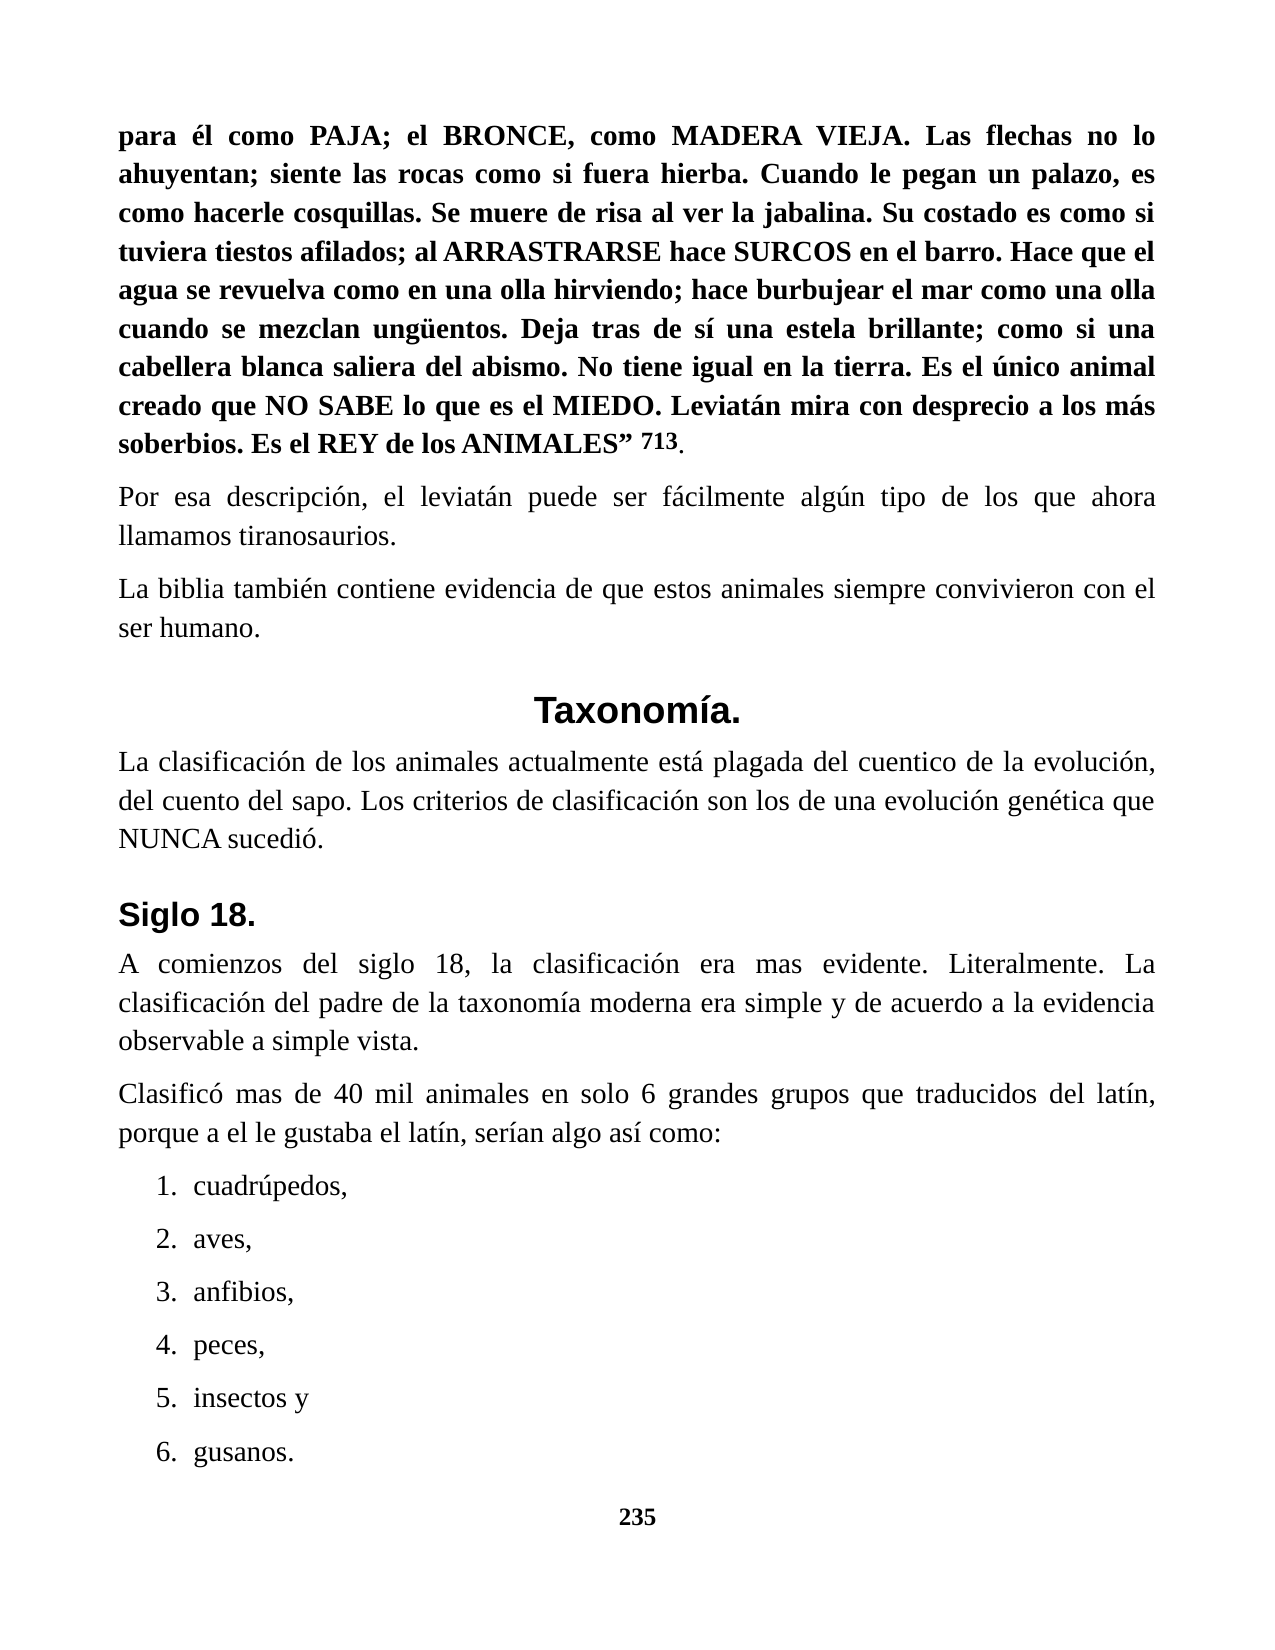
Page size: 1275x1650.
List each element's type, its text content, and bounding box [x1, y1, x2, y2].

list peces, [156, 1327, 1157, 1361]
text A comienzos del siglo 18, la clasificación era mas evidente. Literalmente. La clasificación del padre de la taxonomía moderna era simple y de acuerdo a la evidencia observable a simple vista. [118, 946, 1157, 1057]
list cuadrúpedos, [156, 1168, 1157, 1202]
text La biblia también contiene evidencia de que estos animales siempre convivieron con el ser humano. [118, 571, 1157, 643]
list anfibios, [156, 1274, 1157, 1308]
subtitle Siglo 18. [118, 895, 1157, 934]
text Por esa descripción, el leviatán puede ser fácilmente algún tipo de los que ahora llamamos tiranosaurios. [118, 479, 1157, 552]
text La clasificación de los animales actualmente está plagada del cuentico de la evolución, del cuento del sapo. Los criterios de clasificación son los de una evolución genética que NUNCA sucedió. [118, 744, 1157, 855]
text para él como PAJA; el BRONCE, como MADERA VIEJA. Las flechas no lo ahuyentan; siente las rocas como si fuera hierba. Cuando le pegan un palazo, es como hacerle cosquillas. Se muere de risa al ver la jabalina. Su costado es como si tuviera tiestos afilados; al ARRASTRARSE hace SURCOS en el barro. Hace que el agua se revuelva como en una olla hirviendo; hace burbujear el mar como una olla cuando se mezclan ungüentos. Deja tras de sí una estela brillante; como si una cabellera blanca saliera del abismo. No tiene igual en la tierra. Es el único animal creado que NO SABE lo que es el MIEDO. Leviatán mira con desprecio a los más soberbios. Es el REY de los ANIMALES” . [118, 118, 1157, 460]
list insectos y [156, 1381, 1157, 1414]
text Clasificó mas de 40 mil animales en solo 6 grandes grupos que traducidos del latín, porque a el le gustaba el latín, serían algo así como: [118, 1076, 1157, 1148]
list aves, [156, 1221, 1157, 1255]
list gusanos. [156, 1434, 1157, 1467]
subtitle Taxonomía. [118, 688, 1157, 732]
